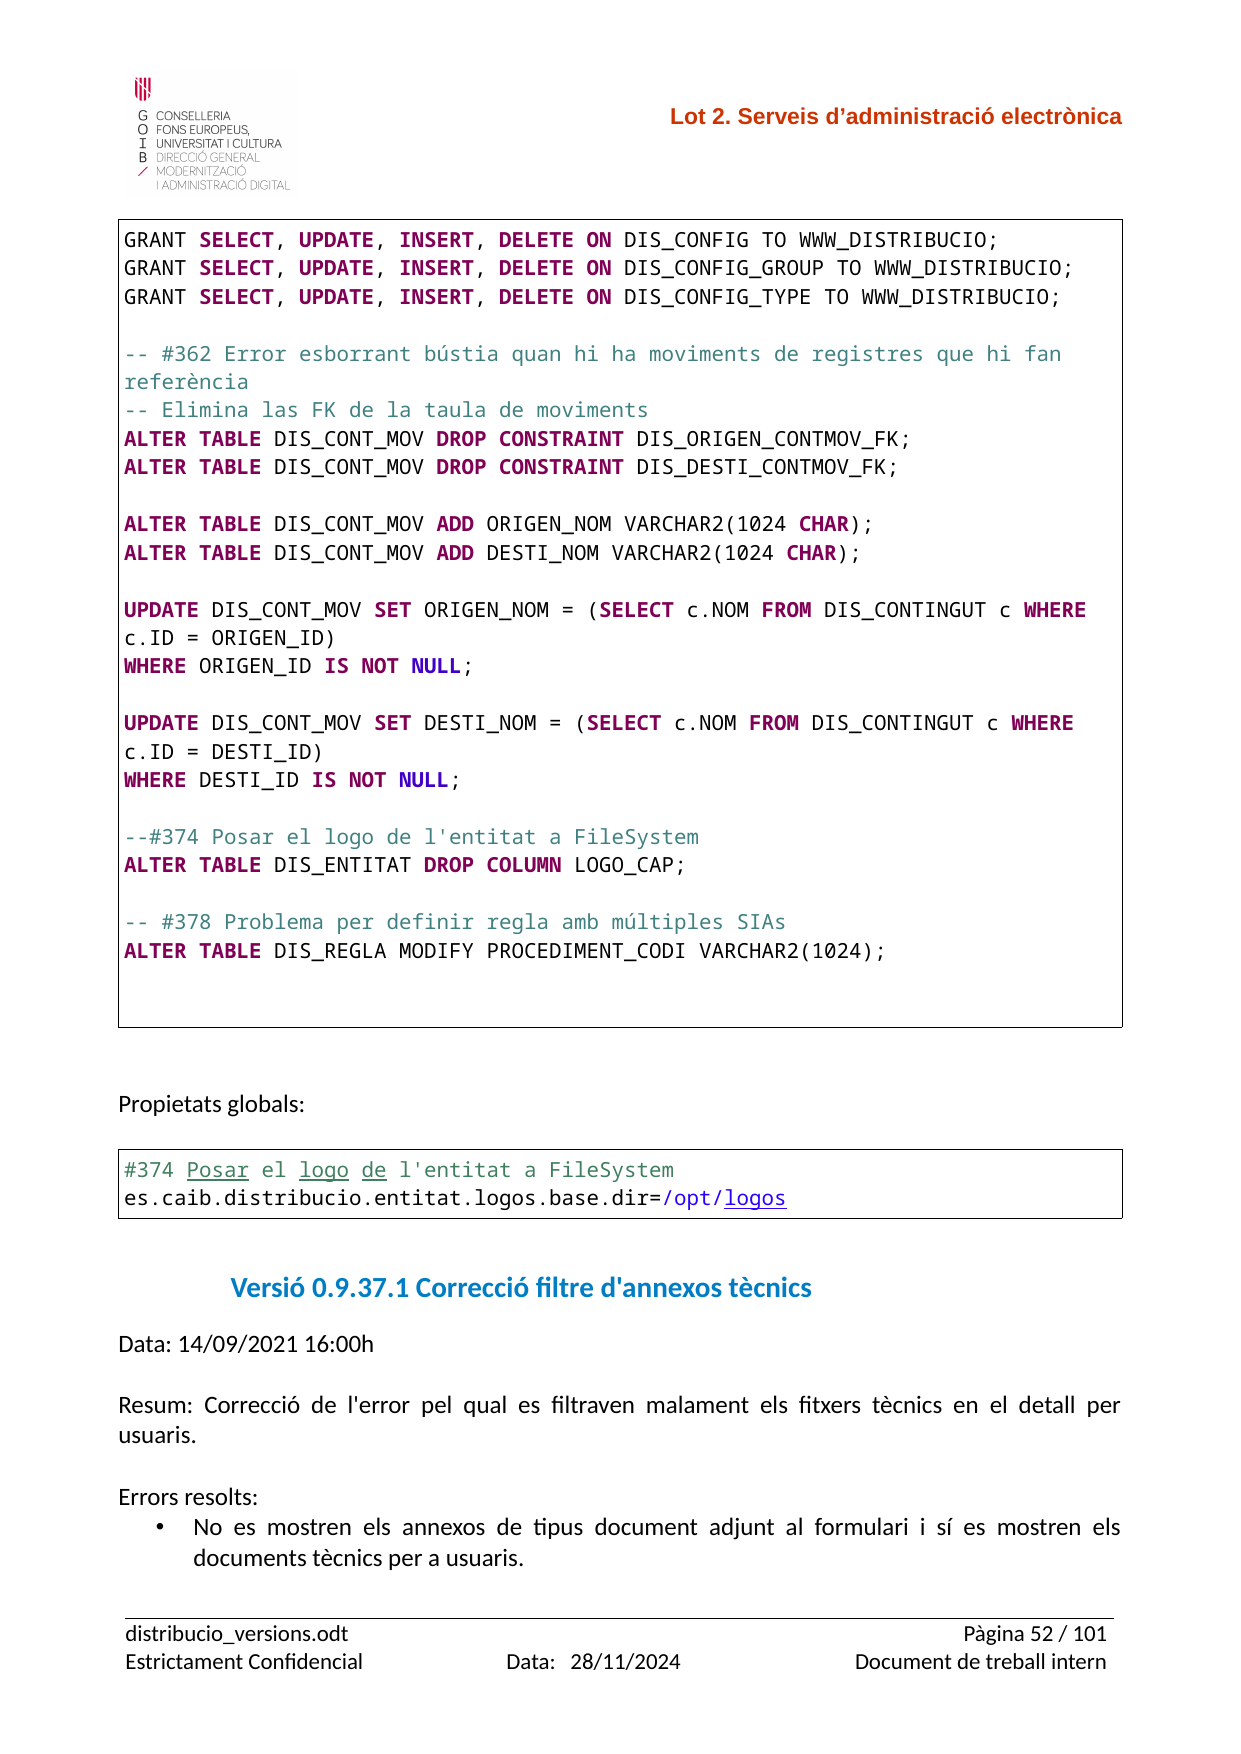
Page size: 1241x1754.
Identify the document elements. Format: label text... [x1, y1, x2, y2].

text Propietats globals: [118, 1088, 1122, 1119]
list No es mostren els annexos de tipus document adjunt al formulari i sí es mostren els documents tècnics per a usuaris. [156, 1511, 1122, 1572]
table_header #374 Posar el logo de l'entitat a FileSystem es.caib.distribucio.entitat.logos.base.dir=/opt/logos [119, 1150, 1122, 1218]
subtitle Versió 0.9.37.1 Correcció filtre d'annexos tècnics [153, 1269, 1122, 1304]
text Errors resolts: [118, 1481, 1122, 1511]
text Resum: Correcció de l'error pel qual es filtraven malament els fitxers tècnics en el detall per usuaris. [118, 1389, 1122, 1450]
table_header GRANT SELECT, UPDATE, INSERT, DELETE ON DIS_CONFIG TO WWW_DISTRIBUCIO; GRANT SELECT, UPDATE, INSERT, DELETE ON DIS_CONFIG_GROUP TO WWW_DISTRIBUCIO; GRANT SELECT, UPDATE, INSERT, DELETE ON DIS_CONFIG_TYPE TO WWW_DISTRIBUCIO; -- #362 Error esborrant bústia quan hi ha moviments de registres que hi fan referència -- Elimina las FK de la taula de moviments ALTER TABLE DIS_CONT_MOV DROP CONSTRAINT DIS_ORIGEN_CONTMOV_FK; ALTER TABLE DIS_CONT_MOV DROP CONSTRAINT DIS_DESTI_CONTMOV_FK; ALTER TABLE DIS_CONT_MOV ADD ORIGEN_NOM VARCHAR2(1024 CHAR); ALTER TABLE DIS_CONT_MOV ADD DESTI_NOM VARCHAR2(1024 CHAR); UPDATE DIS_CONT_MOV SET ORIGEN_NOM = (SELECT c.NOM FROM DIS_CONTINGUT c WHERE c.ID = ORIGEN_ID) WHERE ORIGEN_ID IS NOT NULL; UPDATE DIS_CONT_MOV SET DESTI_NOM = (SELECT c.NOM FROM DIS_CONTINGUT c WHERE c.ID = DESTI_ID) WHERE DESTI_ID IS NOT NULL; --#374 Posar el logo de l'entitat a FileSystem ALTER TABLE DIS_ENTITAT DROP COLUMN LOGO_CAP; -- #378 Problema per definir regla amb múltiples SIAs ALTER TABLE DIS_REGLA MODIFY PROCEDIMENT_CODI VARCHAR2(1024); [119, 220, 1122, 1027]
text Data: 14/09/2021 16:00h [118, 1328, 1122, 1359]
picture [126, 70, 299, 197]
